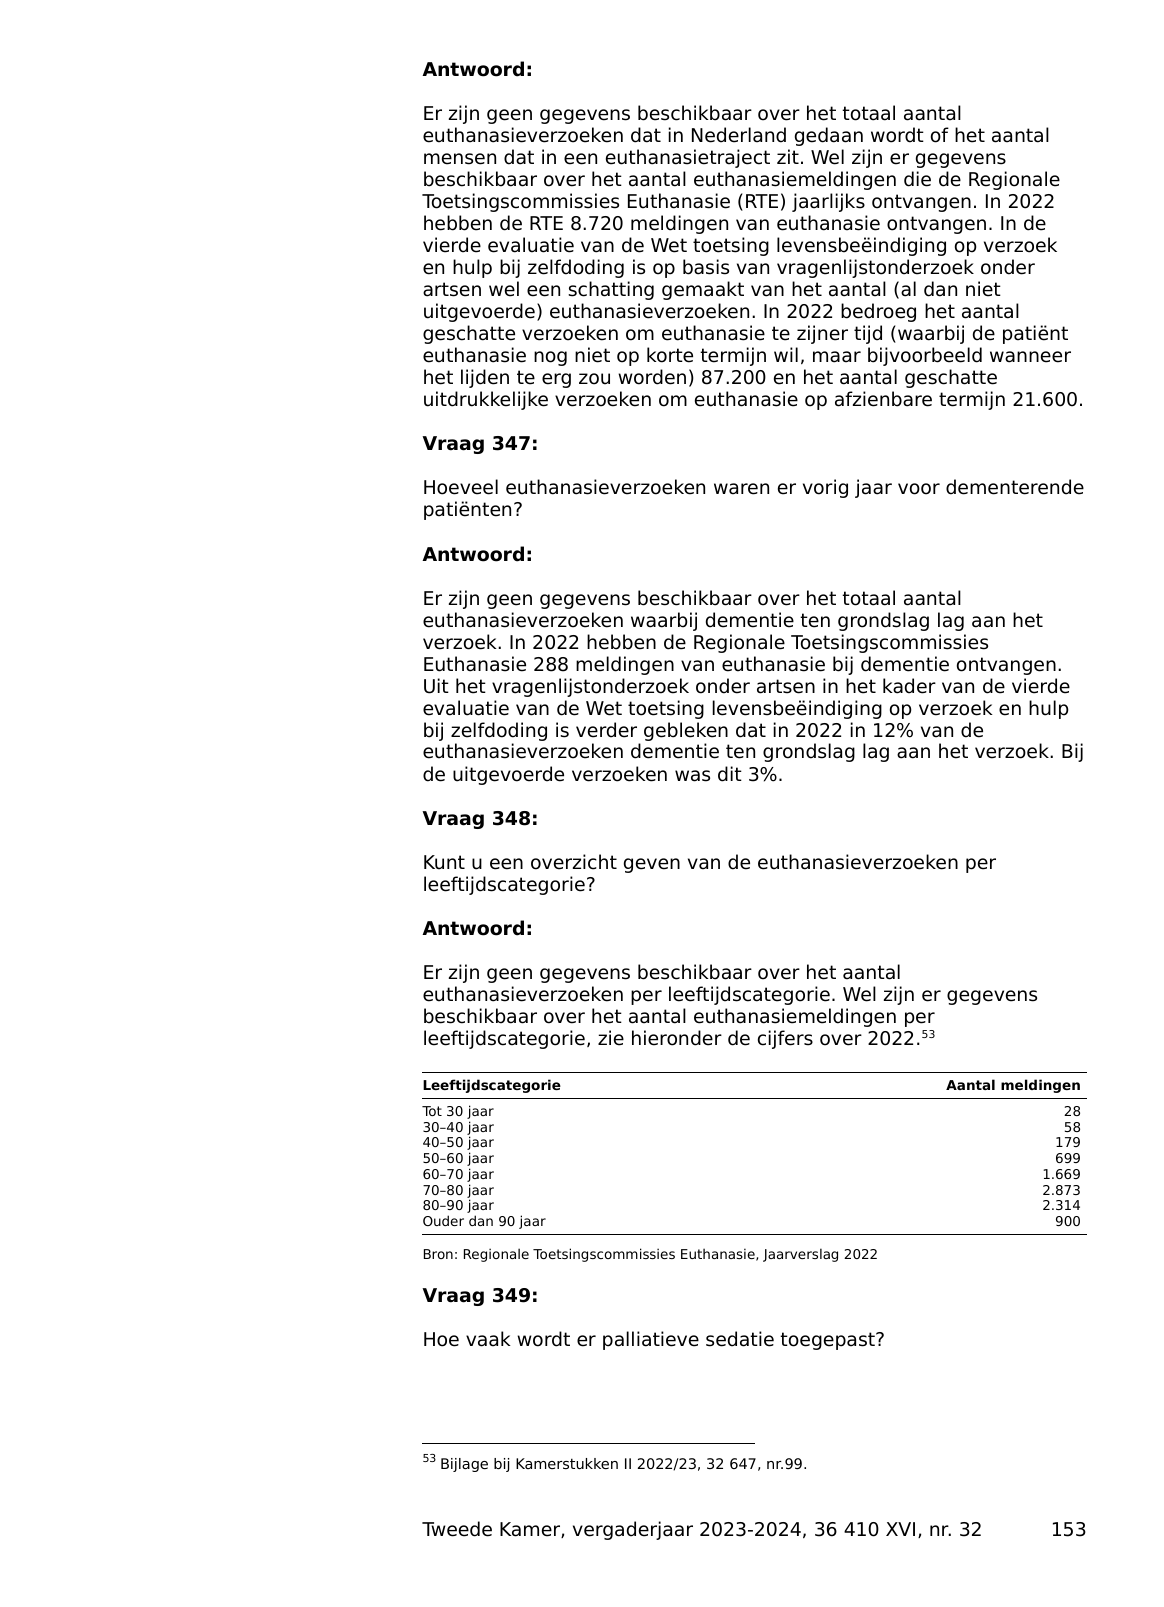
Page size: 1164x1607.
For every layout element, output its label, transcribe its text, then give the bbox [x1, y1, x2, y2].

table_cell Ouder dan 90 jaar [422, 1214, 756, 1234]
table_cell 28 [756, 1099, 1087, 1119]
table_cell 80–90 jaar [422, 1198, 756, 1214]
subtitle Vraag 347: [422, 433, 1087, 455]
subtitle Antwoord: [422, 543, 1087, 565]
table_cell 179 [756, 1135, 1087, 1151]
table_cell 60–70 jaar [422, 1167, 756, 1182]
table_cell 58 [756, 1120, 1087, 1135]
text Hoeveel euthanasieverzoeken waren er vorig jaar voor dementerende patiënten? [422, 477, 1087, 521]
table_cell Bron: Regionale Toetsingscommissies Euthanasie, Jaarverslag 2022 [422, 1235, 1087, 1263]
table_header Leeftijdscategorie [422, 1073, 756, 1098]
table_cell 40–50 jaar [422, 1135, 756, 1151]
subtitle Antwoord: [422, 59, 1087, 81]
text Er zijn geen gegevens beschikbaar over het aantal euthanasieverzoeken per leeftijdscategorie. Wel zijn er gegevens beschikbaar over het aantal euthanasiemeldingen per leeftijdscategorie, zie hieronder de cijfers over 2022. [422, 962, 1087, 1050]
text Bijlage bij Kamerstukken II 2022/23, 32 647, nr.99. [422, 1452, 1087, 1474]
table_cell 30–40 jaar [422, 1120, 756, 1135]
table_header Aantal meldingen [756, 1073, 1087, 1098]
table_cell 1.669 [756, 1167, 1087, 1182]
table_cell Tot 30 jaar [422, 1099, 756, 1119]
text Kunt u een overzicht geven van de euthanasieverzoeken per leeftijdscategorie? [422, 852, 1087, 896]
table_cell 900 [756, 1214, 1087, 1234]
text Hoe vaak wordt er palliatieve sedatie toegepast? [422, 1329, 1087, 1351]
subtitle Antwoord: [422, 918, 1087, 940]
text Er zijn geen gegevens beschikbaar over het totaal aantal euthanasieverzoeken dat in Nederland gedaan wordt of het aantal mensen dat in een euthanasietraject zit. Wel zijn er gegevens beschikbaar over het aantal euthanasiemeldingen die de Regionale Toetsingscommissies Euthanasie (RTE) jaarlijks ontvangen. In 2022 hebben de RTE 8.720 meldingen van euthanasie ontvangen. In de vierde evaluatie van de Wet toetsing levensbeëindiging op verzoek en hulp bij zelfdoding is op basis van vragenlijstonderzoek onder artsen wel een schatting gemaakt van het aantal (al dan niet uitgevoerde) euthanasieverzoeken. In 2022 bedroeg het aantal geschatte verzoeken om euthanasie te zijner tijd (waarbij de patiënt euthanasie nog niet op korte termijn wil, maar bijvoorbeeld wanneer het lijden te erg zou worden) 87.200 en het aantal geschatte uitdrukkelijke verzoeken om euthanasie op afzienbare termijn 21.600. [422, 103, 1087, 411]
table_cell 699 [756, 1151, 1087, 1167]
table_cell 2.314 [756, 1198, 1087, 1214]
subtitle Vraag 349: [422, 1285, 1087, 1307]
text Er zijn geen gegevens beschikbaar over het totaal aantal euthanasieverzoeken waarbij dementie ten grondslag lag aan het verzoek. In 2022 hebben de Regionale Toetsingscommissies Euthanasie 288 meldingen van euthanasie bij dementie ontvangen. Uit het vragenlijstonderzoek onder artsen in het kader van de vierde evaluatie van de Wet toetsing levensbeëindiging op verzoek en hulp bij zelfdoding is verder gebleken dat in 2022 in 12% van de euthanasieverzoeken dementie ten grondslag lag aan het verzoek. Bij de uitgevoerde verzoeken was dit 3%. [422, 588, 1087, 785]
table_cell 70–80 jaar [422, 1183, 756, 1198]
table_cell 50–60 jaar [422, 1151, 756, 1167]
table_cell 2.873 [756, 1183, 1087, 1198]
subtitle Vraag 348: [422, 808, 1087, 829]
